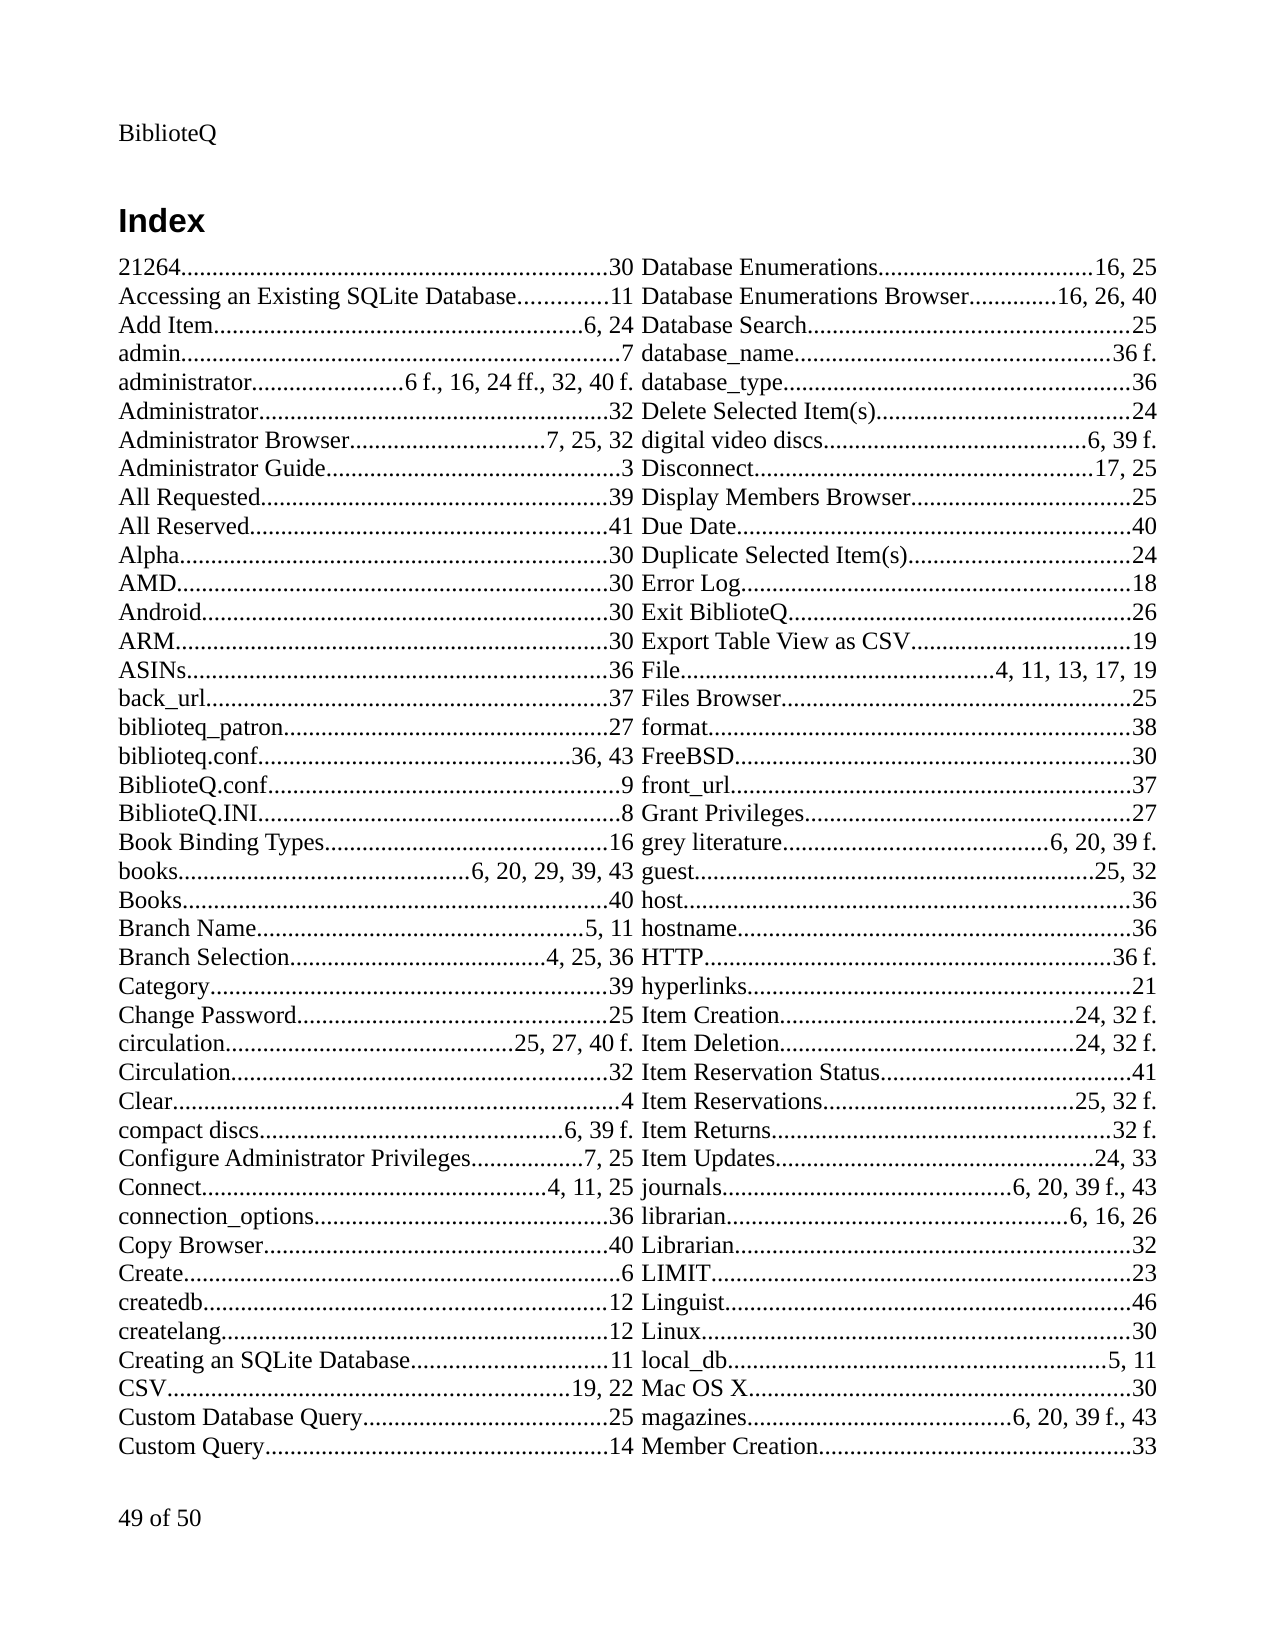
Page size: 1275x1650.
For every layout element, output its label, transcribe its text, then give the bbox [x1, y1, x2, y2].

text Alpha 30 [118, 540, 634, 568]
text CSV 19, 22 [118, 1373, 634, 1402]
text createlang 12 [118, 1316, 634, 1345]
text journals 6, 20, 39 f., 43 [641, 1172, 1157, 1201]
text Add Item 6, 24 [118, 310, 634, 338]
text Administrator Browser 7, 25, 32 [118, 425, 634, 453]
text Duplicate Selected Item(s) 24 [641, 540, 1157, 568]
text Category 39 [118, 971, 634, 1000]
text BiblioteQ.INI 8 [118, 798, 634, 827]
text Copy Browser 40 [118, 1230, 634, 1258]
text Database Enumerations Browser 16, 26, 40 [641, 281, 1157, 310]
text host 36 [641, 885, 1157, 913]
text All Requested 39 [118, 482, 634, 511]
text Creating an SQLite Database 11 [118, 1345, 634, 1373]
text Item Updates 24, 33 [641, 1143, 1157, 1172]
text Linguist 46 [641, 1287, 1157, 1316]
text circulation 25, 27, 40 f. [118, 1028, 634, 1057]
text biblioteq.conf 36, 43 [118, 741, 634, 770]
text AMD 30 [118, 568, 634, 597]
text librarian 6, 16, 26 [641, 1201, 1157, 1230]
text administrator 6 f., 16, 24 ff., 32, 40 f. [118, 367, 634, 396]
text books 6, 20, 29, 39, 43 [118, 856, 634, 885]
text Clear 4 [118, 1086, 634, 1115]
text database_name 36 f. [641, 338, 1157, 367]
text Configure Administrator Privileges 7, 25 [118, 1143, 634, 1172]
text Due Date 40 [641, 511, 1157, 540]
text Delete Selected Item(s) 24 [641, 396, 1157, 425]
text Item Deletion 24, 32 f. [641, 1028, 1157, 1057]
text grey literature 6, 20, 39 f. [641, 827, 1157, 856]
text Item Returns 32 f. [641, 1115, 1157, 1143]
text Circulation 32 [118, 1057, 634, 1086]
text Linux 30 [641, 1316, 1157, 1345]
text database_type 36 [641, 367, 1157, 396]
text guest 25, 32 [641, 856, 1157, 885]
text Branch Name 5, 11 [118, 913, 634, 942]
text front_url 37 [641, 770, 1157, 798]
text biblioteq_patron 27 [118, 712, 634, 741]
text Administrator 32 [118, 396, 634, 425]
text Android 30 [118, 597, 634, 626]
text hyperlinks 21 [641, 971, 1157, 1000]
text Item Creation 24, 32 f. [641, 1000, 1157, 1028]
text Mac OS X 30 [641, 1373, 1157, 1402]
text BiblioteQ.conf 9 [118, 770, 634, 798]
text Member Creation 33 [641, 1431, 1157, 1460]
text Exit BiblioteQ 26 [641, 597, 1157, 626]
text Item Reservations 25, 32 f. [641, 1086, 1157, 1115]
text File 4, 11, 13, 17, 19 [641, 655, 1157, 683]
text back_url 37 [118, 683, 634, 712]
text format 38 [641, 712, 1157, 741]
text Database Search 25 [641, 310, 1157, 338]
text Administrator Guide 3 [118, 453, 634, 482]
text Change Password 25 [118, 1000, 634, 1028]
text Connect 4, 11, 25 [118, 1172, 634, 1201]
text 21264 30 [118, 252, 634, 281]
subtitle Index [118, 201, 1157, 240]
text ASINs 36 [118, 655, 634, 683]
text digital video discs 6, 39 f. [641, 425, 1157, 453]
text Books 40 [118, 885, 634, 913]
text LIMIT 23 [641, 1258, 1157, 1287]
text Display Members Browser 25 [641, 482, 1157, 511]
text admin 7 [118, 338, 634, 367]
text compact discs 6, 39 f. [118, 1115, 634, 1143]
text Error Log 18 [641, 568, 1157, 597]
text Grant Privileges 27 [641, 798, 1157, 827]
text Files Browser 25 [641, 683, 1157, 712]
text HTTP 36 f. [641, 942, 1157, 971]
text All Reserved 41 [118, 511, 634, 540]
text Create 6 [118, 1258, 634, 1287]
text local_db 5, 11 [641, 1345, 1157, 1373]
text hostname 36 [641, 913, 1157, 942]
text Custom Database Query 25 [118, 1402, 634, 1431]
text Book Binding Types 16 [118, 827, 634, 856]
text connection_options 36 [118, 1201, 634, 1230]
text Custom Query 14 [118, 1431, 634, 1460]
text magazines 6, 20, 39 f., 43 [641, 1402, 1157, 1431]
text Librarian 32 [641, 1230, 1157, 1258]
text Database Enumerations 16, 25 [641, 252, 1157, 281]
text Disconnect 17, 25 [641, 453, 1157, 482]
text FreeBSD 30 [641, 741, 1157, 770]
text createdb 12 [118, 1287, 634, 1316]
text Branch Selection 4, 25, 36 [118, 942, 634, 971]
text Export Table View as CSV 19 [641, 626, 1157, 655]
text Item Reservation Status 41 [641, 1057, 1157, 1086]
text ARM 30 [118, 626, 634, 655]
text Accessing an Existing SQLite Database 11 [118, 281, 634, 310]
